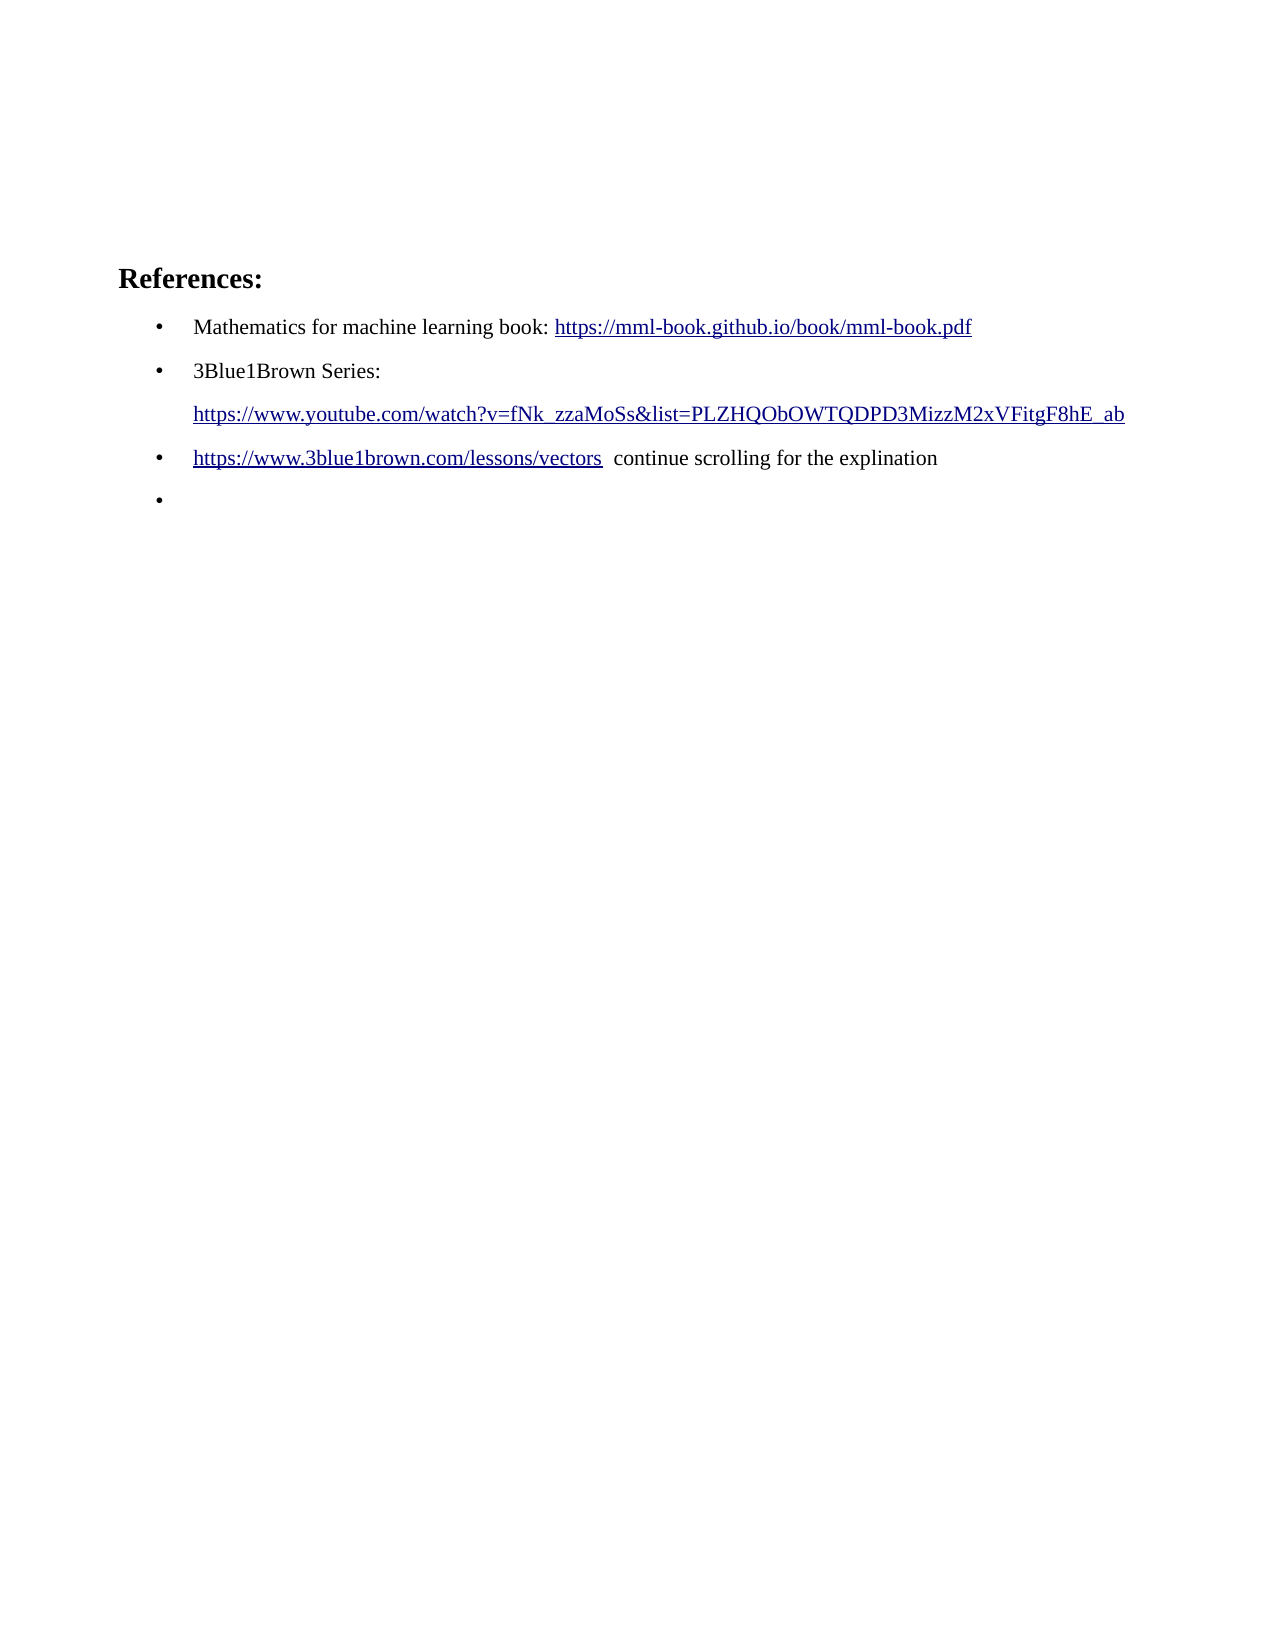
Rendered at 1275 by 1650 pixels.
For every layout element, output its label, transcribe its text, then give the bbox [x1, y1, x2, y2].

text References: [118, 261, 1157, 294]
list https://www.3blue1brown.com/lessons/vectors continue scrolling for the explination [156, 445, 1157, 470]
list https://www.youtube.com/watch?v=fNk_zzaMoSs&list=PLZHQObOWTQDPD3MizzM2xVFitgF8hE_ab [156, 401, 1157, 426]
list Mathematics for machine learning book: https://mml-book.github.io/book/mml-book.pdf [156, 314, 1157, 339]
list 3Blue1Brown Series: [156, 358, 1157, 383]
